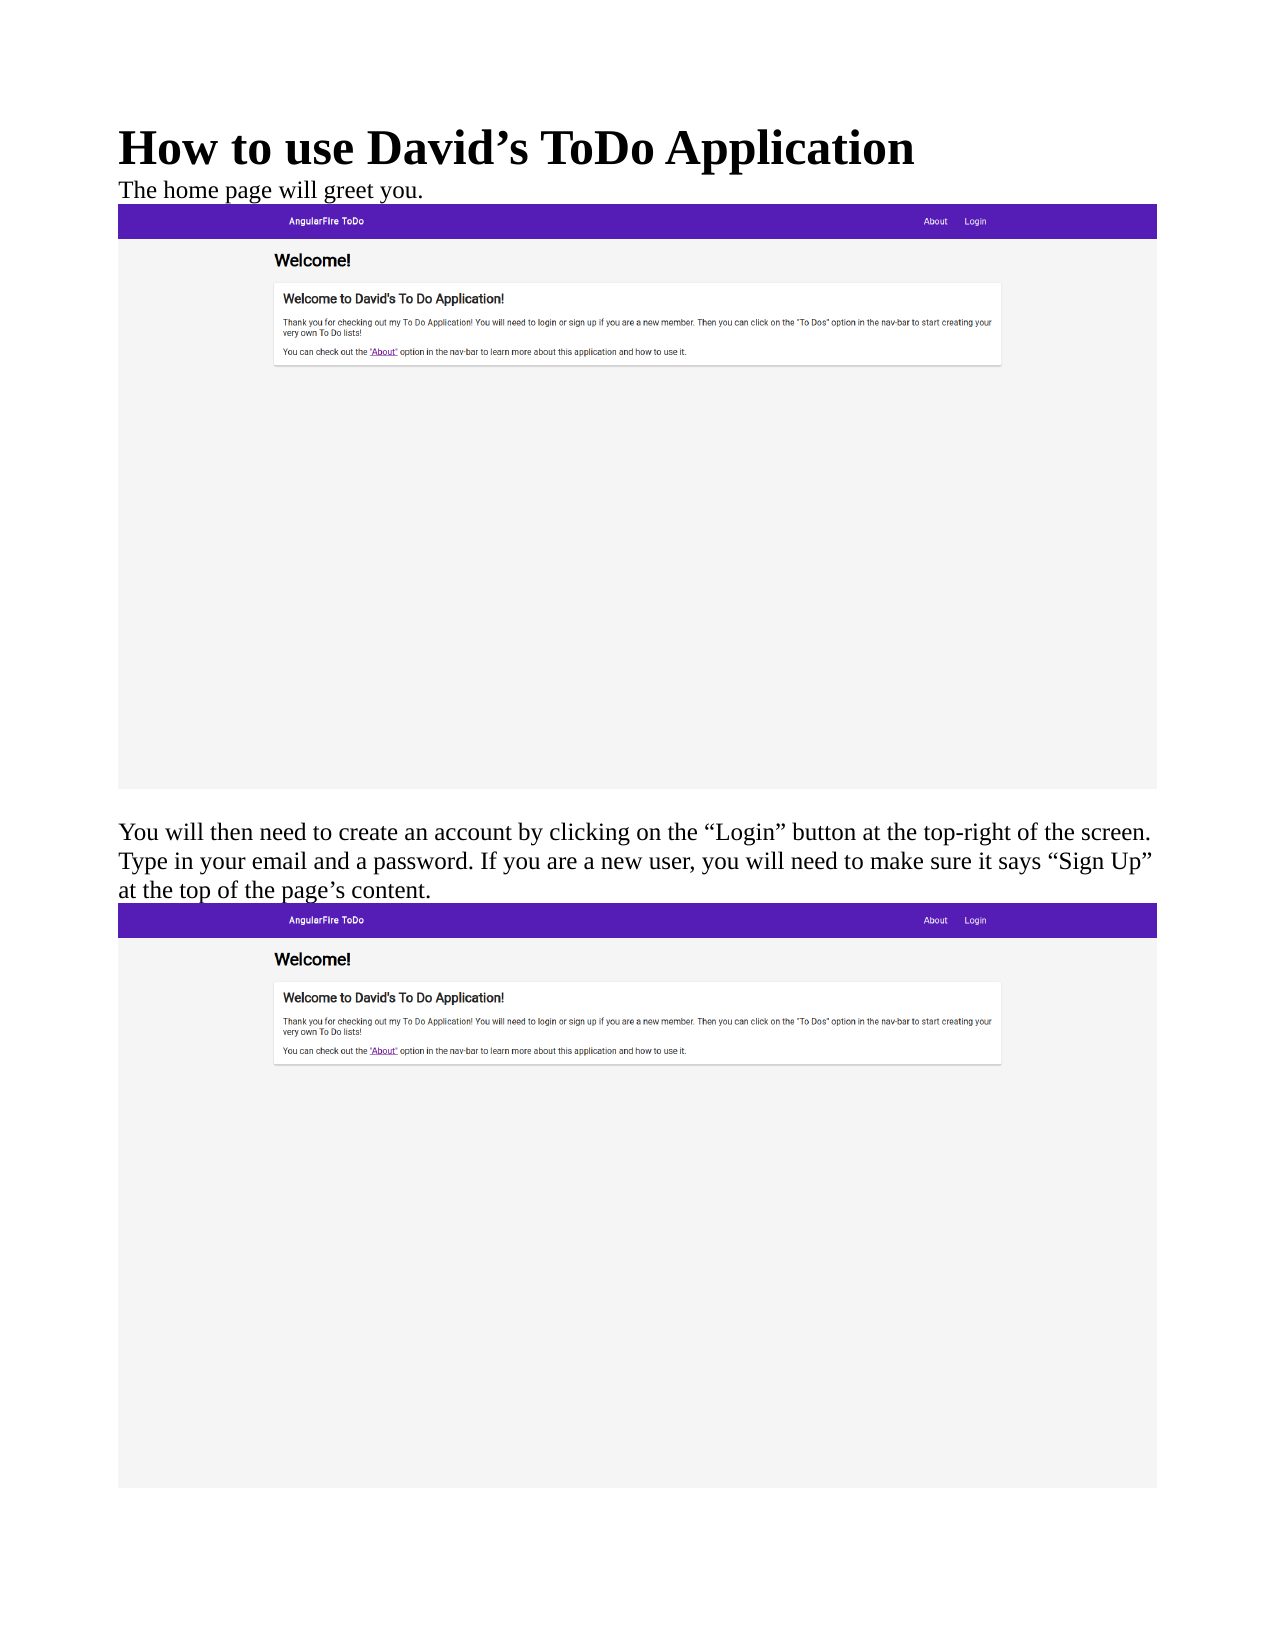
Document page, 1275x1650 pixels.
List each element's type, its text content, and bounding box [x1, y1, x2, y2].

text The home page will greet you. [118, 176, 1157, 204]
picture [118, 204, 1157, 789]
picture [118, 903, 1157, 1488]
text How to use David’s ToDo Application [118, 118, 1157, 176]
text You will then need to create an account by clicking on the “Login” button at the top-right of the screen. Type in your email and a password. If you are a new user, you will need to make sure it says “Sign Up” at the top of the page’s content. [118, 817, 1157, 903]
